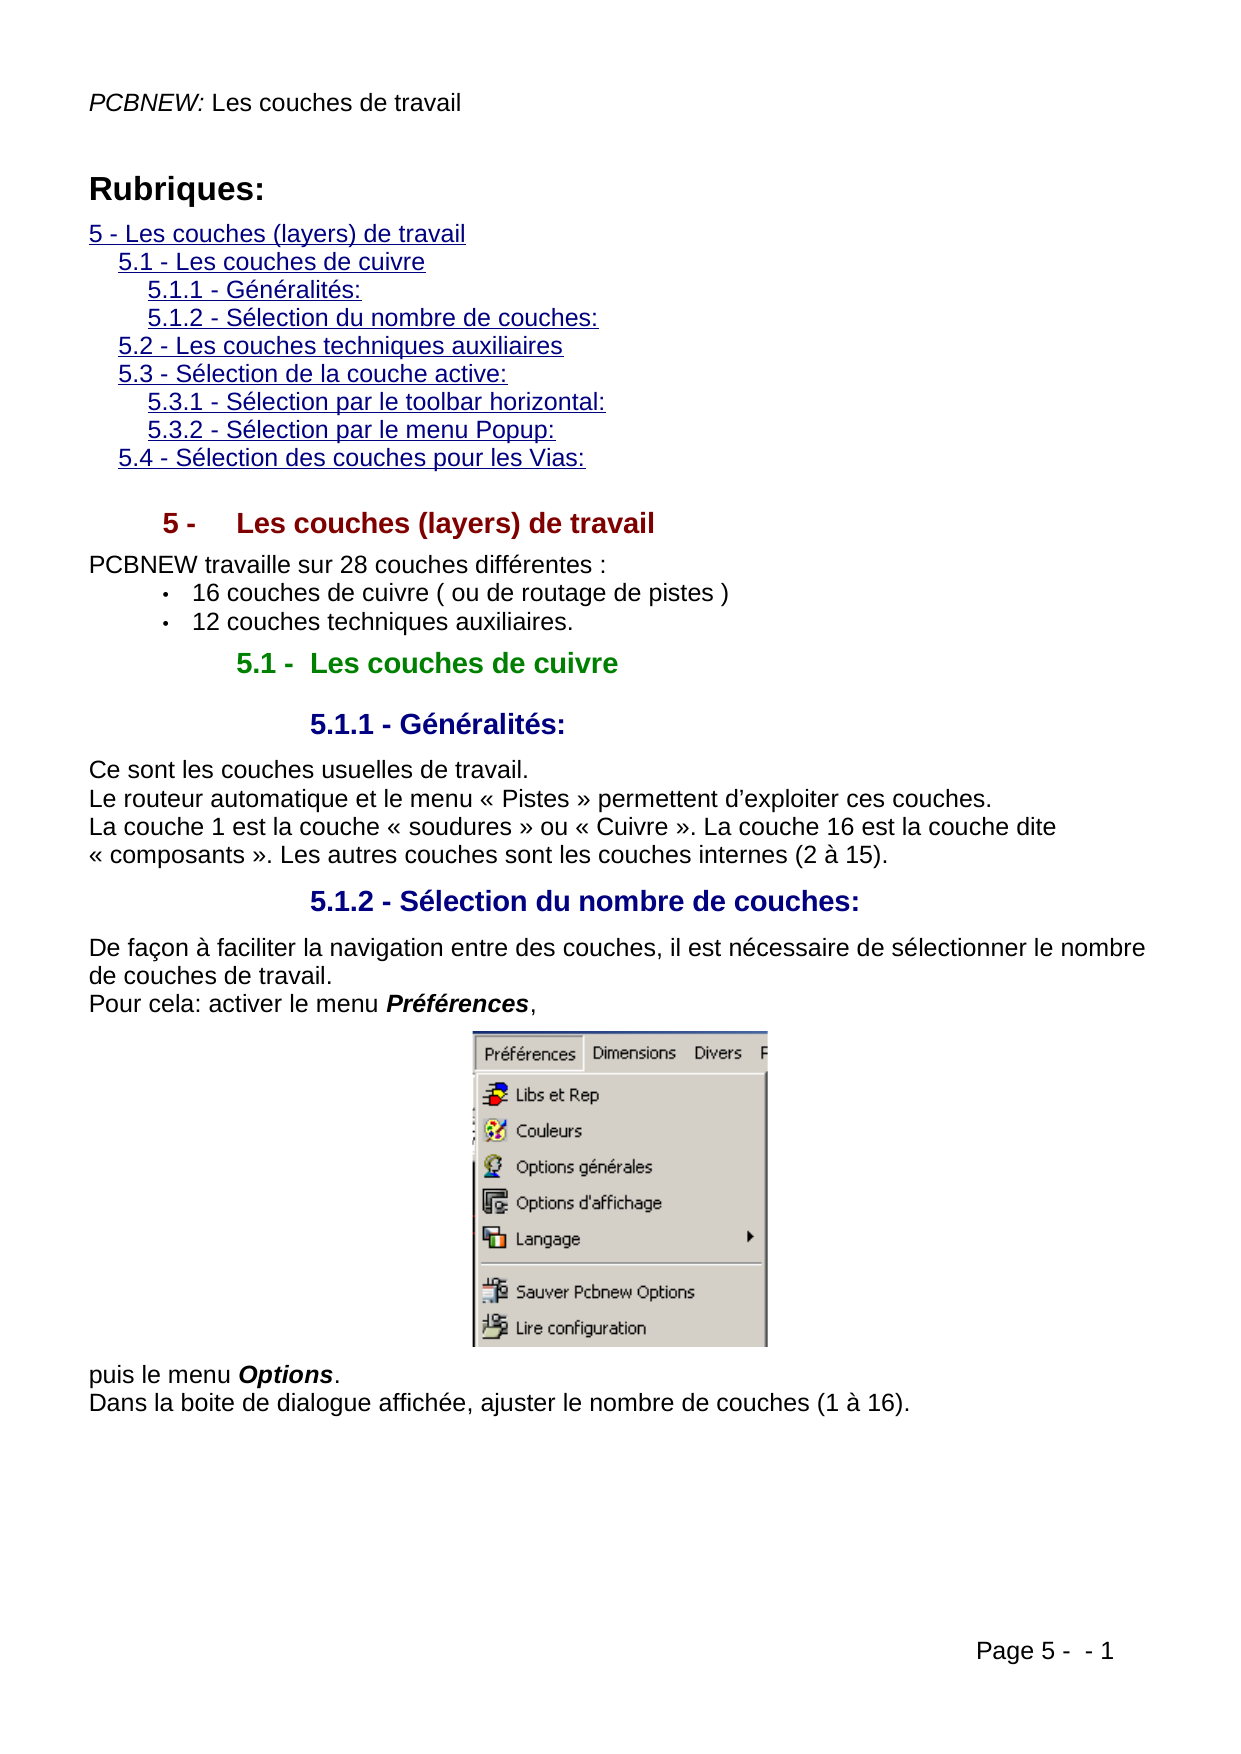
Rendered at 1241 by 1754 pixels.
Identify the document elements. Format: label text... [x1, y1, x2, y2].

text La couche 1 est la couche « soudures » ou « Cuivre ». La couche 16 est la couche dite « composants ». Les autres couches sont les couches internes (2 à 15). [88, 812, 1152, 868]
text PCBNEW travaille sur 28 couches différentes : [88, 551, 1152, 579]
text 5.1 - Les couches de cuivre [118, 248, 1152, 276]
text De façon à faciliter la navigation entre des couches, il est nécessaire de sélectionner le nombre de couches de travail. [88, 933, 1152, 989]
subtitle Les couches de cuivre [162, 647, 1152, 680]
text 5.3.1 - Sélection par le toolbar horizontal: [147, 388, 1152, 416]
text 5.3.2 - Sélection par le menu Popup: [147, 416, 1152, 444]
text 5.2 - Les couches techniques auxiliaires [118, 332, 1152, 360]
subtitle Sélection du nombre de couches: [236, 885, 1152, 917]
text puis le menu Options. [88, 1361, 1152, 1389]
text Ce sont les couches usuelles de travail. [88, 756, 1152, 784]
text Pour cela: activer le menu Préférences, [88, 989, 1152, 1018]
text 5 - Les couches (layers) de travail [88, 219, 1152, 248]
list 16 couches de cuivre ( ou de routage de pistes ) [162, 579, 1152, 607]
subtitle Les couches (layers) de travail [88, 507, 1152, 539]
text Le routeur automatique et le menu « Pistes » permettent d’exploiter ces couches. [88, 784, 1152, 812]
subtitle Généralités: [236, 708, 1152, 740]
text Dans la boite de dialogue affichée, ajuster le nombre de couches (1 à 16). [88, 1389, 1152, 1417]
list 12 couches techniques auxiliaires. [162, 607, 1152, 635]
text 5.1.2 - Sélection du nombre de couches: [147, 304, 1152, 332]
text 5.1.1 - Généralités: [147, 276, 1152, 304]
text 5.3 - Sélection de la couche active: [118, 360, 1152, 388]
subtitle Rubriques: [88, 169, 1152, 207]
picture [472, 1031, 768, 1347]
text 5.4 - Sélection des couches pour les Vias: [118, 444, 1152, 472]
